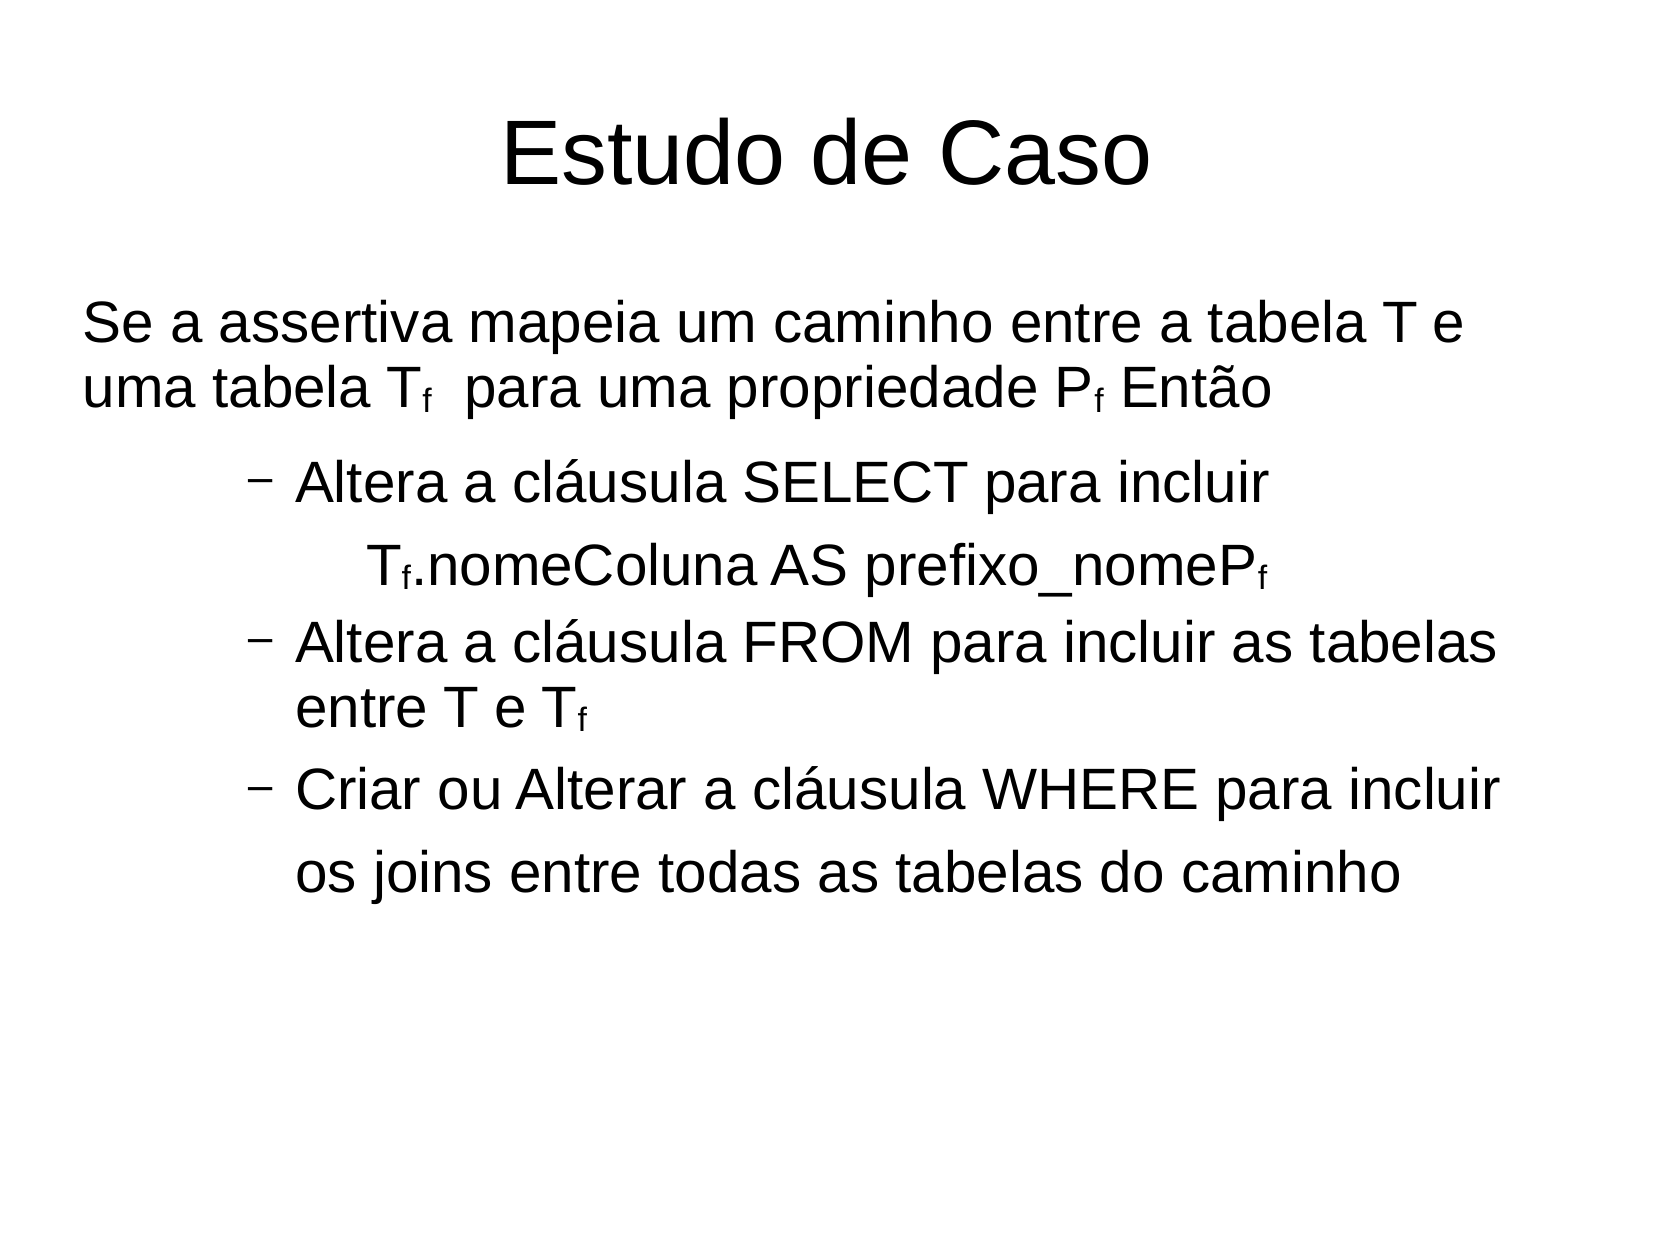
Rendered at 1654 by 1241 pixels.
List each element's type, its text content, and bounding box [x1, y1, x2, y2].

list Se a assertiva mapeia um caminho entre a tabela T e uma tabela Tf para uma propriedade Pf Então Altera a cláusula SELECT para incluir Tf.nomeColuna AS prefixo_nomePf Altera a cláusula FROM para incluir as tabelas entre T e Tf Criar ou Alterar a cláusula WHERE para incluir os joins entre todas as tabelas do caminho [82, 290, 1571, 1109]
title Estudo de Caso [82, 49, 1571, 257]
